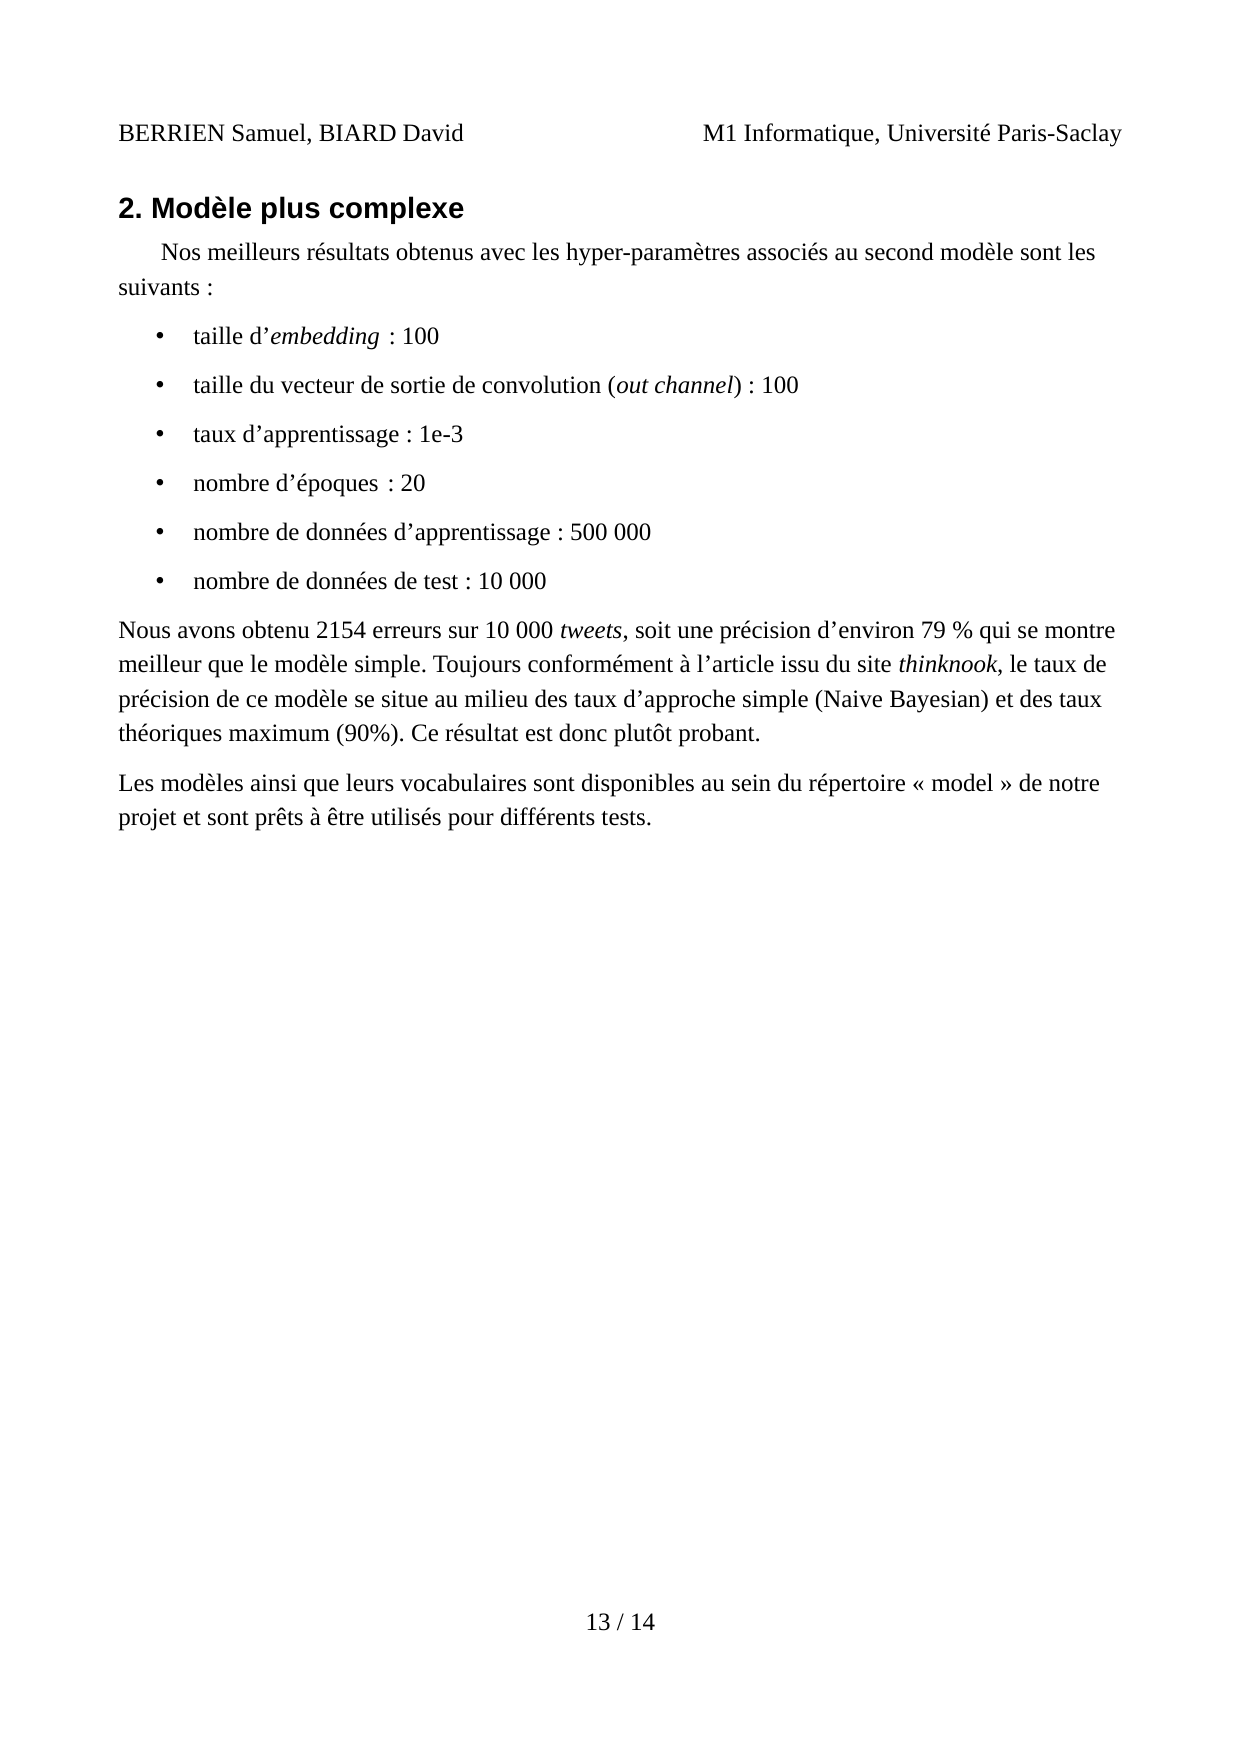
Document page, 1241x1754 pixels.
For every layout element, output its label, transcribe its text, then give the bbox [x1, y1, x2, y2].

list nombre d’époques : 20 [156, 468, 1122, 497]
subtitle 2. Modèle plus complexe [118, 191, 1122, 225]
text Nos meilleurs résultats obtenus avec les hyper-paramètres associés au second modèle sont les suivants : [118, 237, 1122, 300]
list taux d’apprentissage : 1e-3 [156, 419, 1122, 448]
list nombre de données d’apprentissage : 500 000 [156, 517, 1122, 546]
text Les modèles ainsi que leurs vocabulaires sont disponibles au sein du répertoire « model » de notre projet et sont prêts à être utilisés pour différents tests. [118, 768, 1122, 831]
list taille du vecteur de sortie de convolution (out channel) : 100 [156, 370, 1122, 398]
text Nous avons obtenu 2154 erreurs sur 10 000 tweets, soit une précision d’environ 79 % qui se montre meilleur que le modèle simple. Toujours conformément à l’article issu du site thinknook, le taux de précision de ce modèle se situe au milieu des taux d’approche simple (Naive Bayesian) et des taux théoriques maximum (90%). Ce résultat est donc plutôt probant. [118, 615, 1122, 747]
list taille d’embedding : 100 [156, 321, 1122, 349]
list nombre de données de test : 10 000 [156, 566, 1122, 595]
